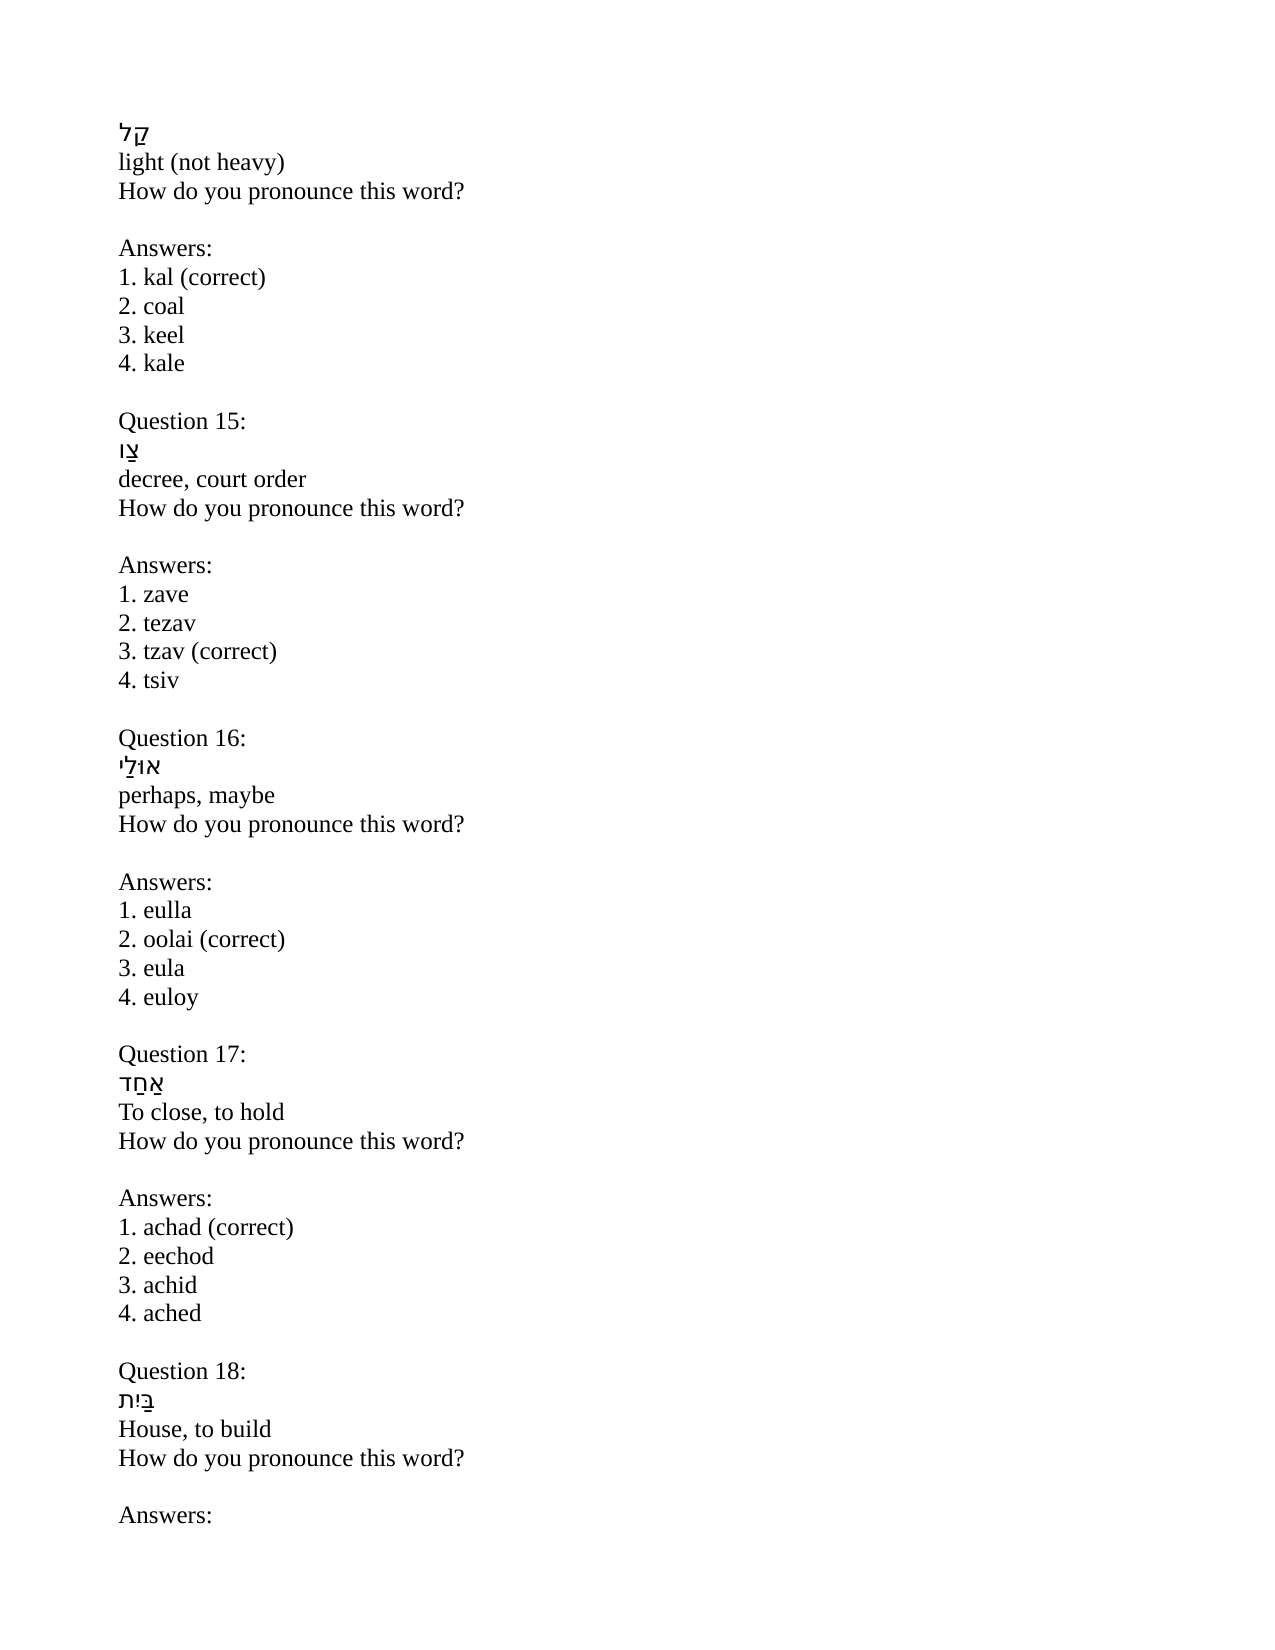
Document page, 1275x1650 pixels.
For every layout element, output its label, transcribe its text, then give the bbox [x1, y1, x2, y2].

text 2. oolai (correct) [118, 924, 1157, 953]
text How do you pronounce this word? [118, 1126, 1157, 1155]
text אַחַד [118, 1068, 1157, 1097]
text light (not heavy) [118, 147, 1157, 176]
text 2. coal [118, 291, 1157, 320]
text 1. zave [118, 579, 1157, 608]
text Answers: [118, 1183, 1157, 1212]
text 4. ached [118, 1298, 1157, 1327]
text בַּיִת [118, 1385, 1157, 1414]
text Question 17: [118, 1039, 1157, 1068]
text 3. achid [118, 1270, 1157, 1298]
text 4. euloy [118, 982, 1157, 1011]
text קַל [118, 118, 1157, 147]
text To close, to hold [118, 1097, 1157, 1126]
text Question 18: [118, 1356, 1157, 1385]
text Answers: [118, 550, 1157, 579]
text Answers: [118, 867, 1157, 896]
text 3. keel [118, 320, 1157, 348]
text 4. kale [118, 348, 1157, 377]
text How do you pronounce this word? [118, 176, 1157, 205]
text How do you pronounce this word? [118, 493, 1157, 521]
text Question 16: [118, 723, 1157, 751]
text Question 15: [118, 406, 1157, 435]
text 1. kal (correct) [118, 262, 1157, 291]
text צַו [118, 435, 1157, 464]
text אוּלַי [118, 751, 1157, 781]
text Answers: [118, 1500, 1157, 1529]
text Answers: [118, 233, 1157, 262]
text How do you pronounce this word? [118, 1443, 1157, 1471]
text perhaps, maybe [118, 781, 1157, 809]
text 3. tzav (correct) [118, 636, 1157, 665]
text 2. eechod [118, 1241, 1157, 1270]
text 2. tezav [118, 608, 1157, 636]
text 1. eulla [118, 896, 1157, 924]
text decree, court order [118, 464, 1157, 493]
text 4. tsiv [118, 665, 1157, 694]
text 1. achad (correct) [118, 1212, 1157, 1241]
text House, to build [118, 1414, 1157, 1443]
text 3. eula [118, 953, 1157, 982]
text How do you pronounce this word? [118, 809, 1157, 838]
